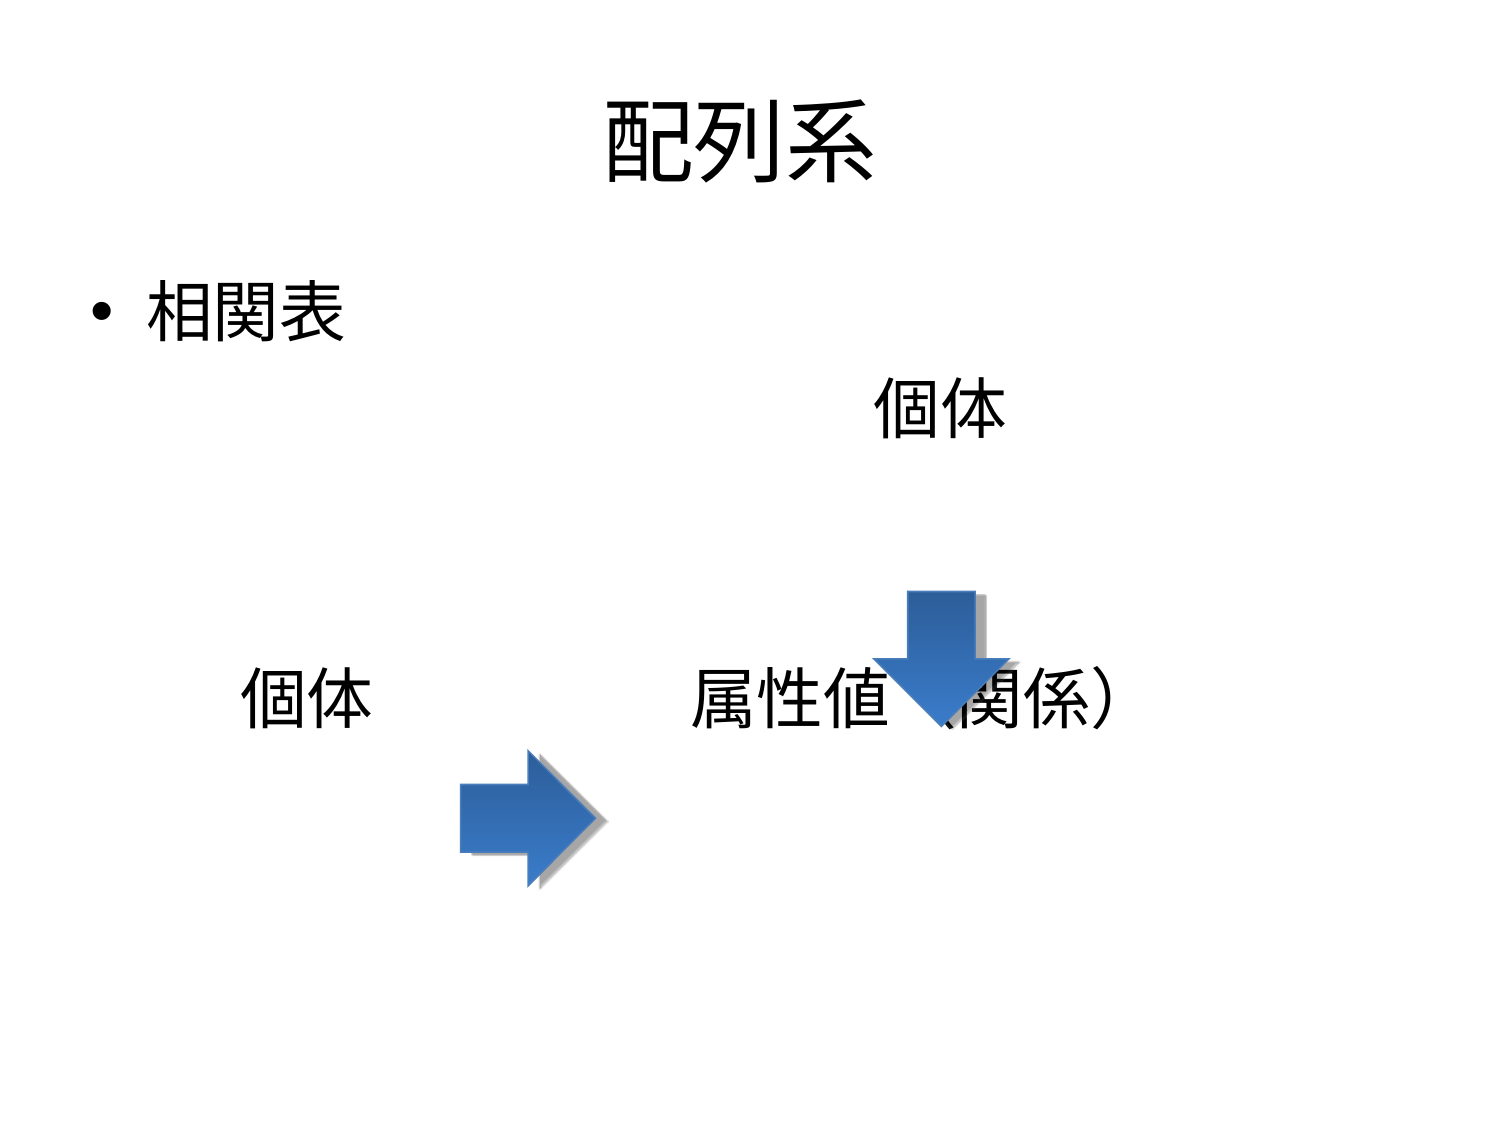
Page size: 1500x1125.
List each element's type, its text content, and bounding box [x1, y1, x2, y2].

list 相関表 個体 個体 属性値（関係） [75, 262, 1426, 1006]
text_box [874, 591, 1009, 727]
text_box [460, 750, 596, 886]
title 配列系 [75, 45, 1426, 233]
